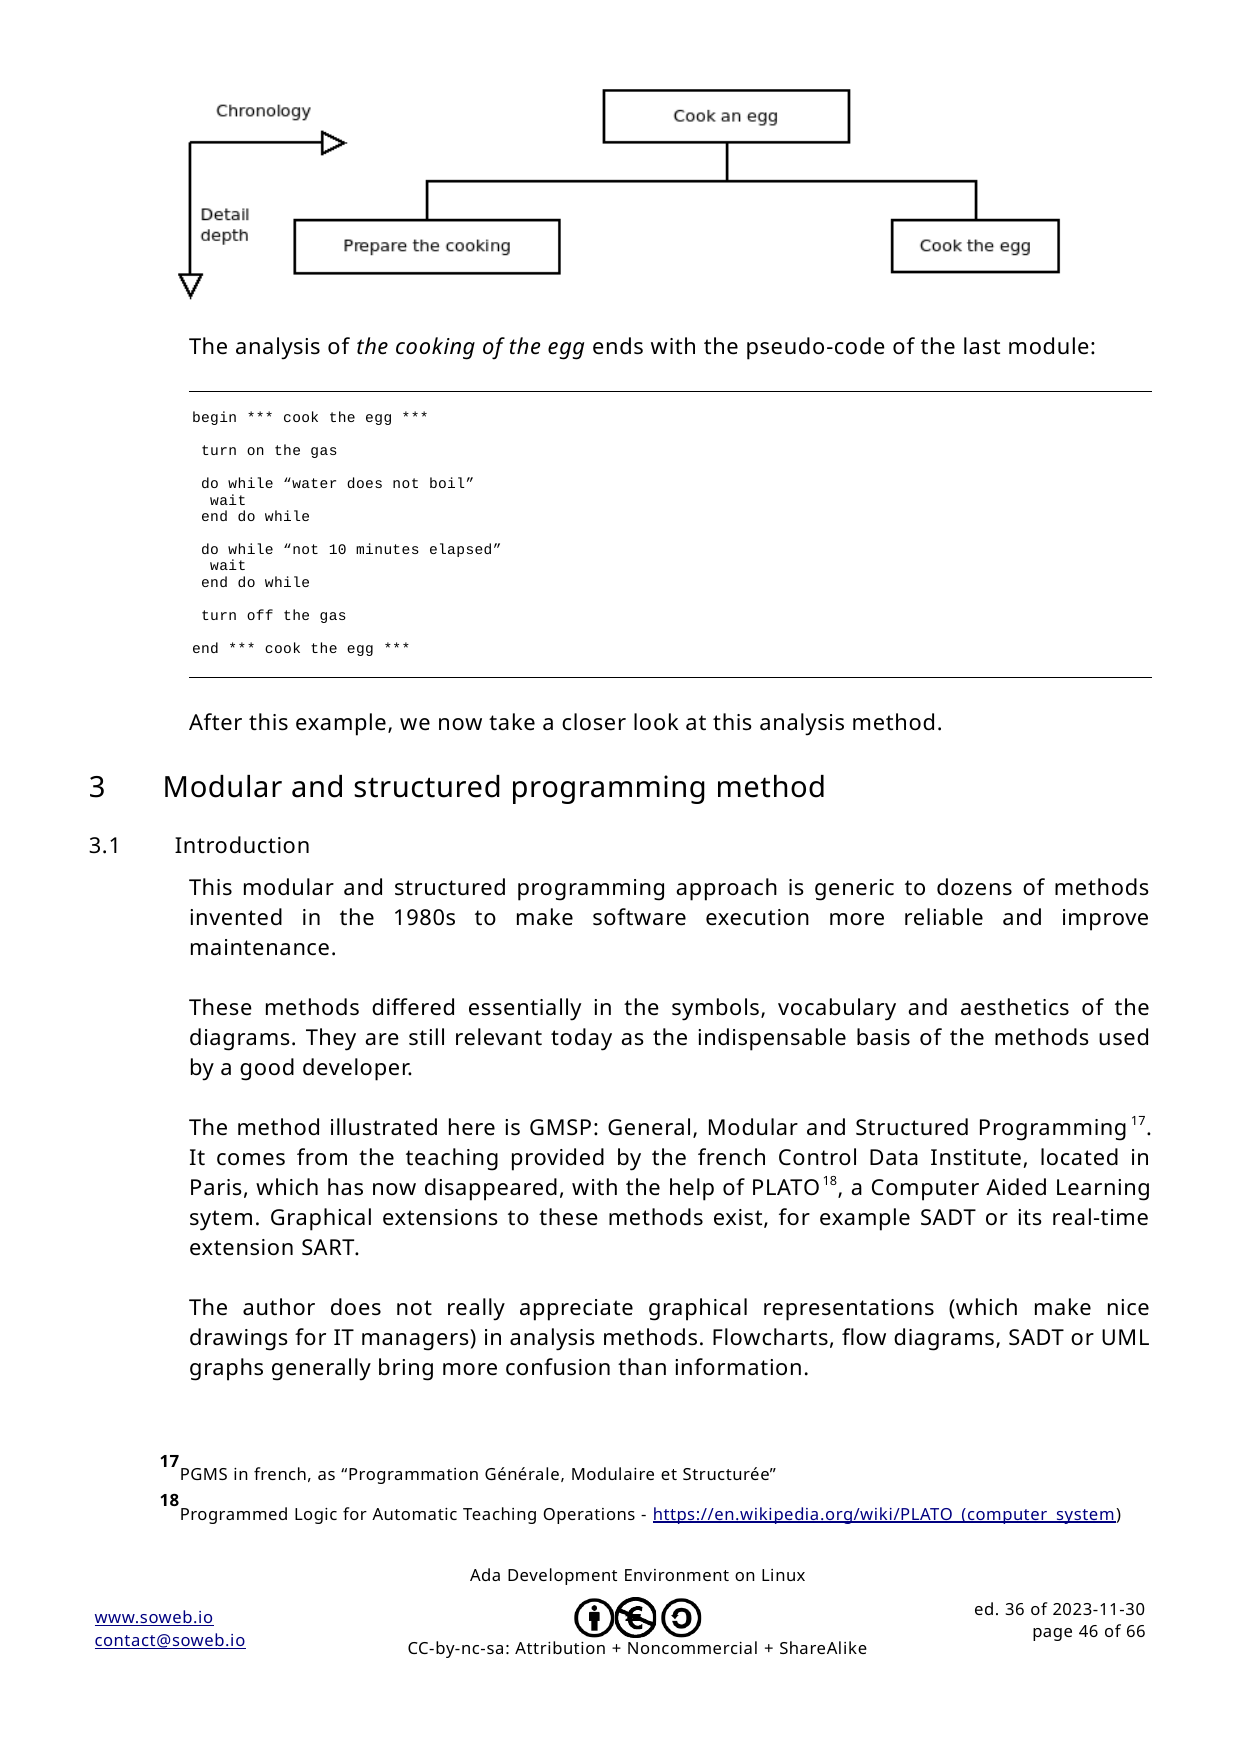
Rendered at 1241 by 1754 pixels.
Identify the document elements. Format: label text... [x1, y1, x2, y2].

subtitle Introduction [88, 829, 1152, 859]
list end do while [189, 572, 1152, 589]
list wait [189, 556, 1152, 572]
list turn on the gas [189, 424, 1152, 457]
text These methods differed essentially in the symbols, vocabulary and aesthetics of the diagrams. They are still relevant today as the indispensable basis of the methods used by a good developer. [189, 991, 1152, 1081]
picture [660, 1597, 702, 1638]
picture [177, 88, 1063, 302]
list end do while [189, 506, 1152, 523]
list turn off the gas [189, 589, 1152, 622]
list do while “water does not boil” [189, 457, 1152, 490]
picture [573, 1597, 657, 1638]
list end *** cook the egg *** [189, 622, 1152, 677]
text The author does not really appreciate graphical representations (which make nice drawings for IT managers) in analysis methods. Flowcharts, flow diagrams, SADT or UML graphs generally bring more confusion than information. [189, 1291, 1152, 1381]
list do while “not 10 minutes elapsed” [189, 523, 1152, 556]
text After this example, we now take a closer look at this analysis method. [189, 707, 1152, 737]
subtitle Modular and structured programming method [88, 766, 1152, 806]
list begin *** cook the egg *** [189, 392, 1152, 424]
text This modular and structured programming approach is generic to dozens of methods invented in the 1980s to make software execution more reliable and improve maintenance. [189, 871, 1152, 961]
text Programmed Logic for Automatic Teaching Operations - https://en.wikipedia.org/wiki/PLATO_(computer_system) [159, 1489, 1152, 1528]
text PGMS in french, as “Programmation Générale, Modulaire et Structurée” [159, 1449, 1152, 1489]
text The method illustrated here is GMSP: General, Modular and Structured Programming. It comes from the teaching provided by the french Control Data Institute, located in Paris, which has now disappeared, with the help of PLATO, a Computer Aided Learning sytem. Graphical extensions to these methods exist, for example SADT or its real-time extension SART. [189, 1111, 1152, 1261]
text The analysis of the cooking of the egg ends with the pseudo-code of the last module: [189, 331, 1152, 361]
list wait [189, 490, 1152, 506]
